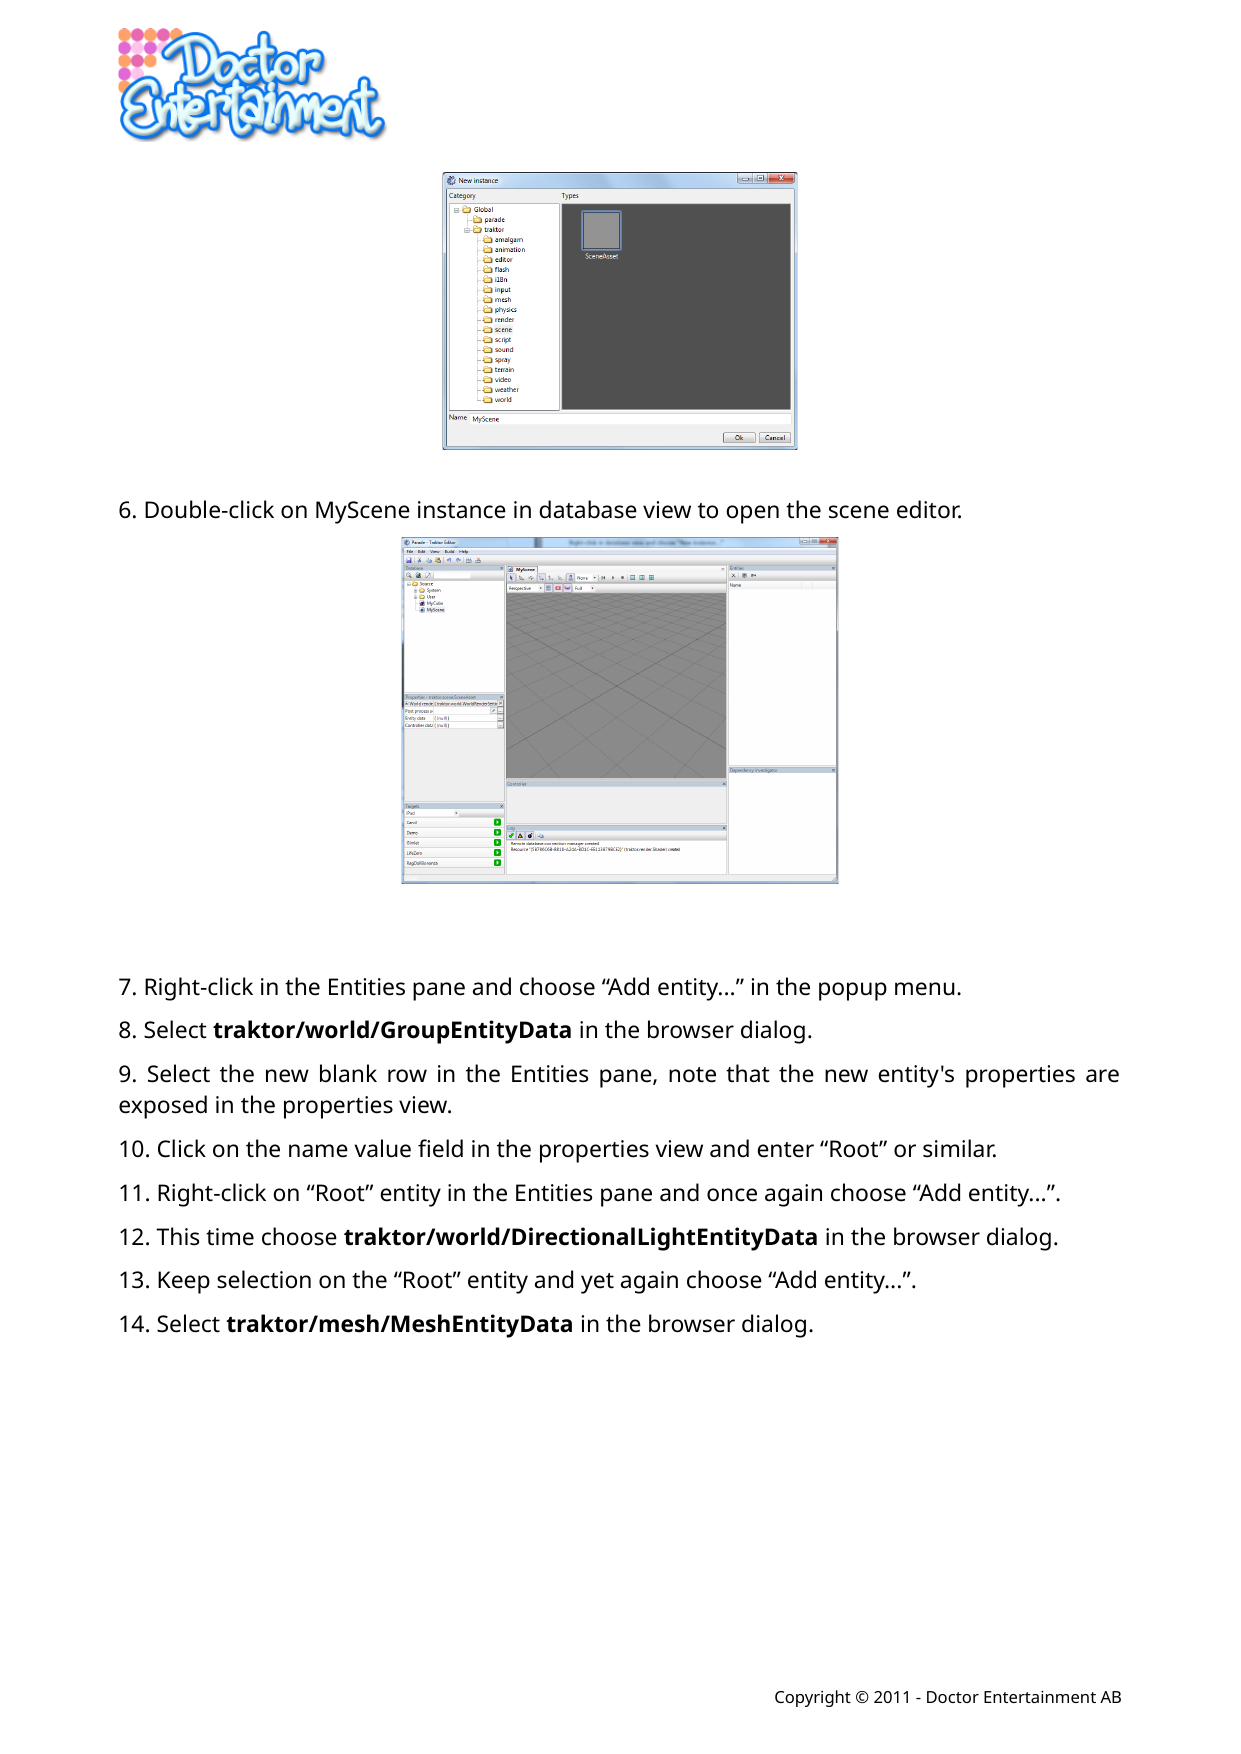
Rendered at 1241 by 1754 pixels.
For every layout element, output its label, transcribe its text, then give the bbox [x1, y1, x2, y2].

text 9. Select the new blank row in the Entities pane, note that the new entity's properties are exposed in the properties view. [118, 1058, 1122, 1121]
text 12. This time choose traktor/world/DirectionalLightEntityData in the browser dialog. [118, 1221, 1122, 1252]
text 7. Right-click in the Entities pane and choose “Add entity...” in the popup menu. [118, 971, 1122, 1002]
text 8. Select traktor/world/GroupEntityData in the browser dialog. [118, 1014, 1122, 1046]
picture [442, 172, 798, 450]
text 11. Right-click on “Root” entity in the Entities pane and once again choose “Add entity...”. [118, 1177, 1122, 1208]
picture [401, 537, 839, 884]
text 6. Double-click on MyScene instance in database view to open the scene editor. [118, 494, 1122, 525]
text 14. Select traktor/mesh/MeshEntityData in the browser dialog. [118, 1308, 1122, 1339]
text 13. Keep selection on the “Root” entity and yet again choose “Add entity...”. [118, 1264, 1122, 1296]
text 10. Click on the name value field in the properties view and enter “Root” or similar. [118, 1133, 1122, 1164]
